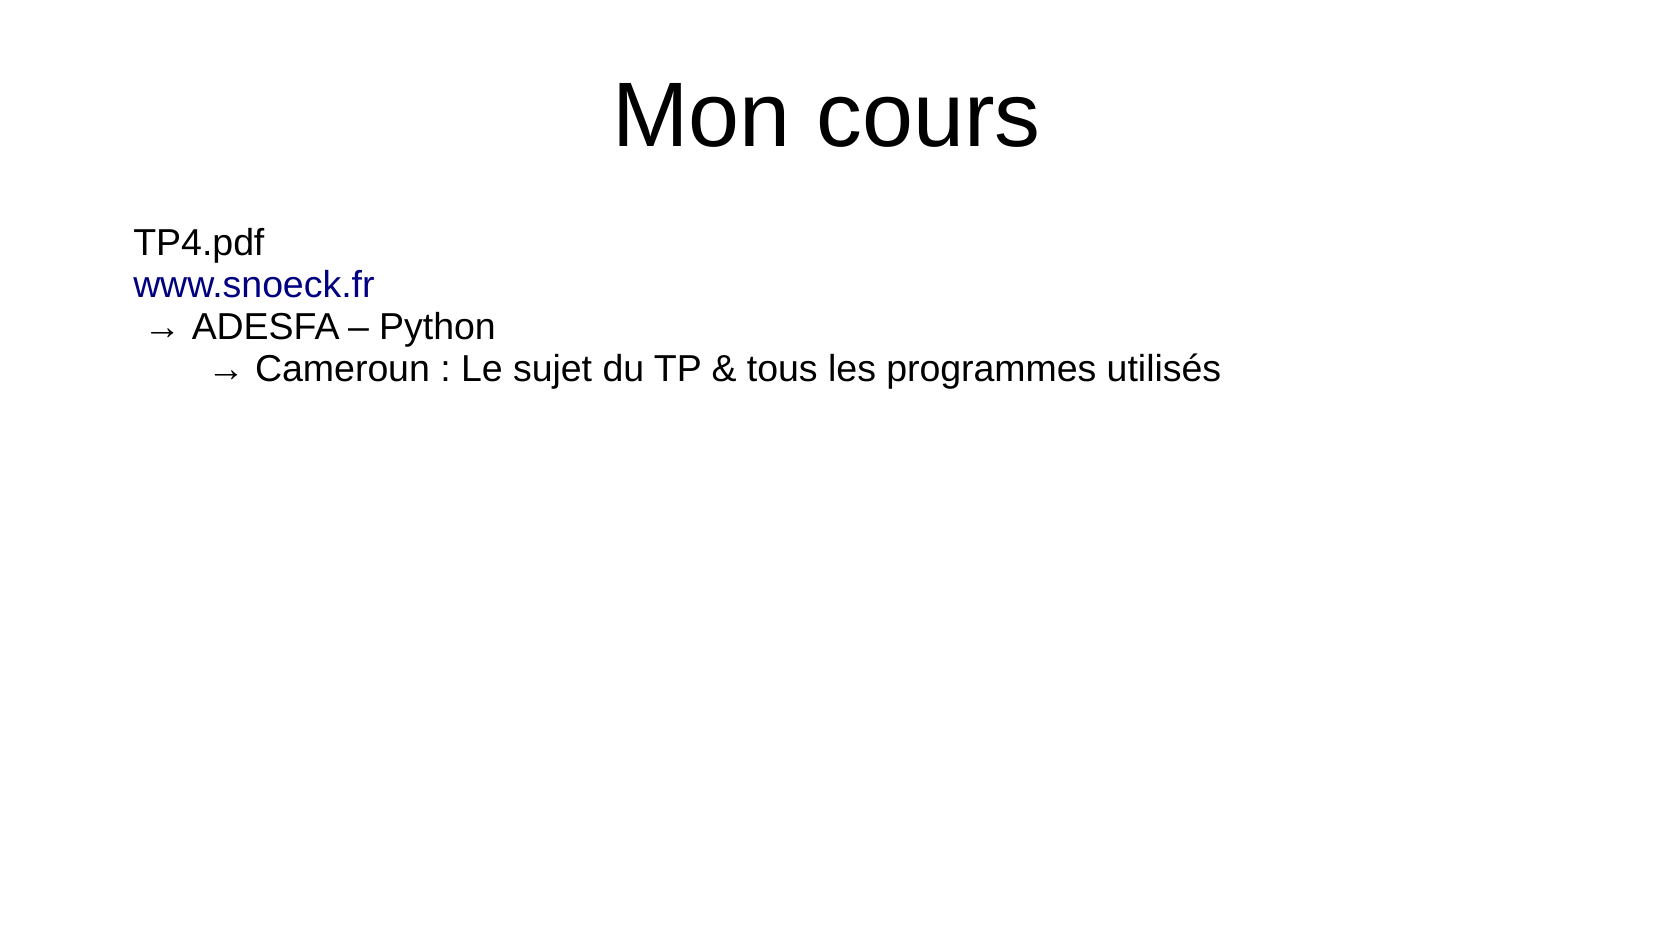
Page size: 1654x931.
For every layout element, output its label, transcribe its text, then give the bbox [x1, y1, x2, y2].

text_box TP4.pdf www.snoeck.fr → ADESFA – Python → Cameroun : Le sujet du TP & tous les programmes utilisés [118, 214, 1589, 397]
title Mon cours [82, 37, 1571, 193]
